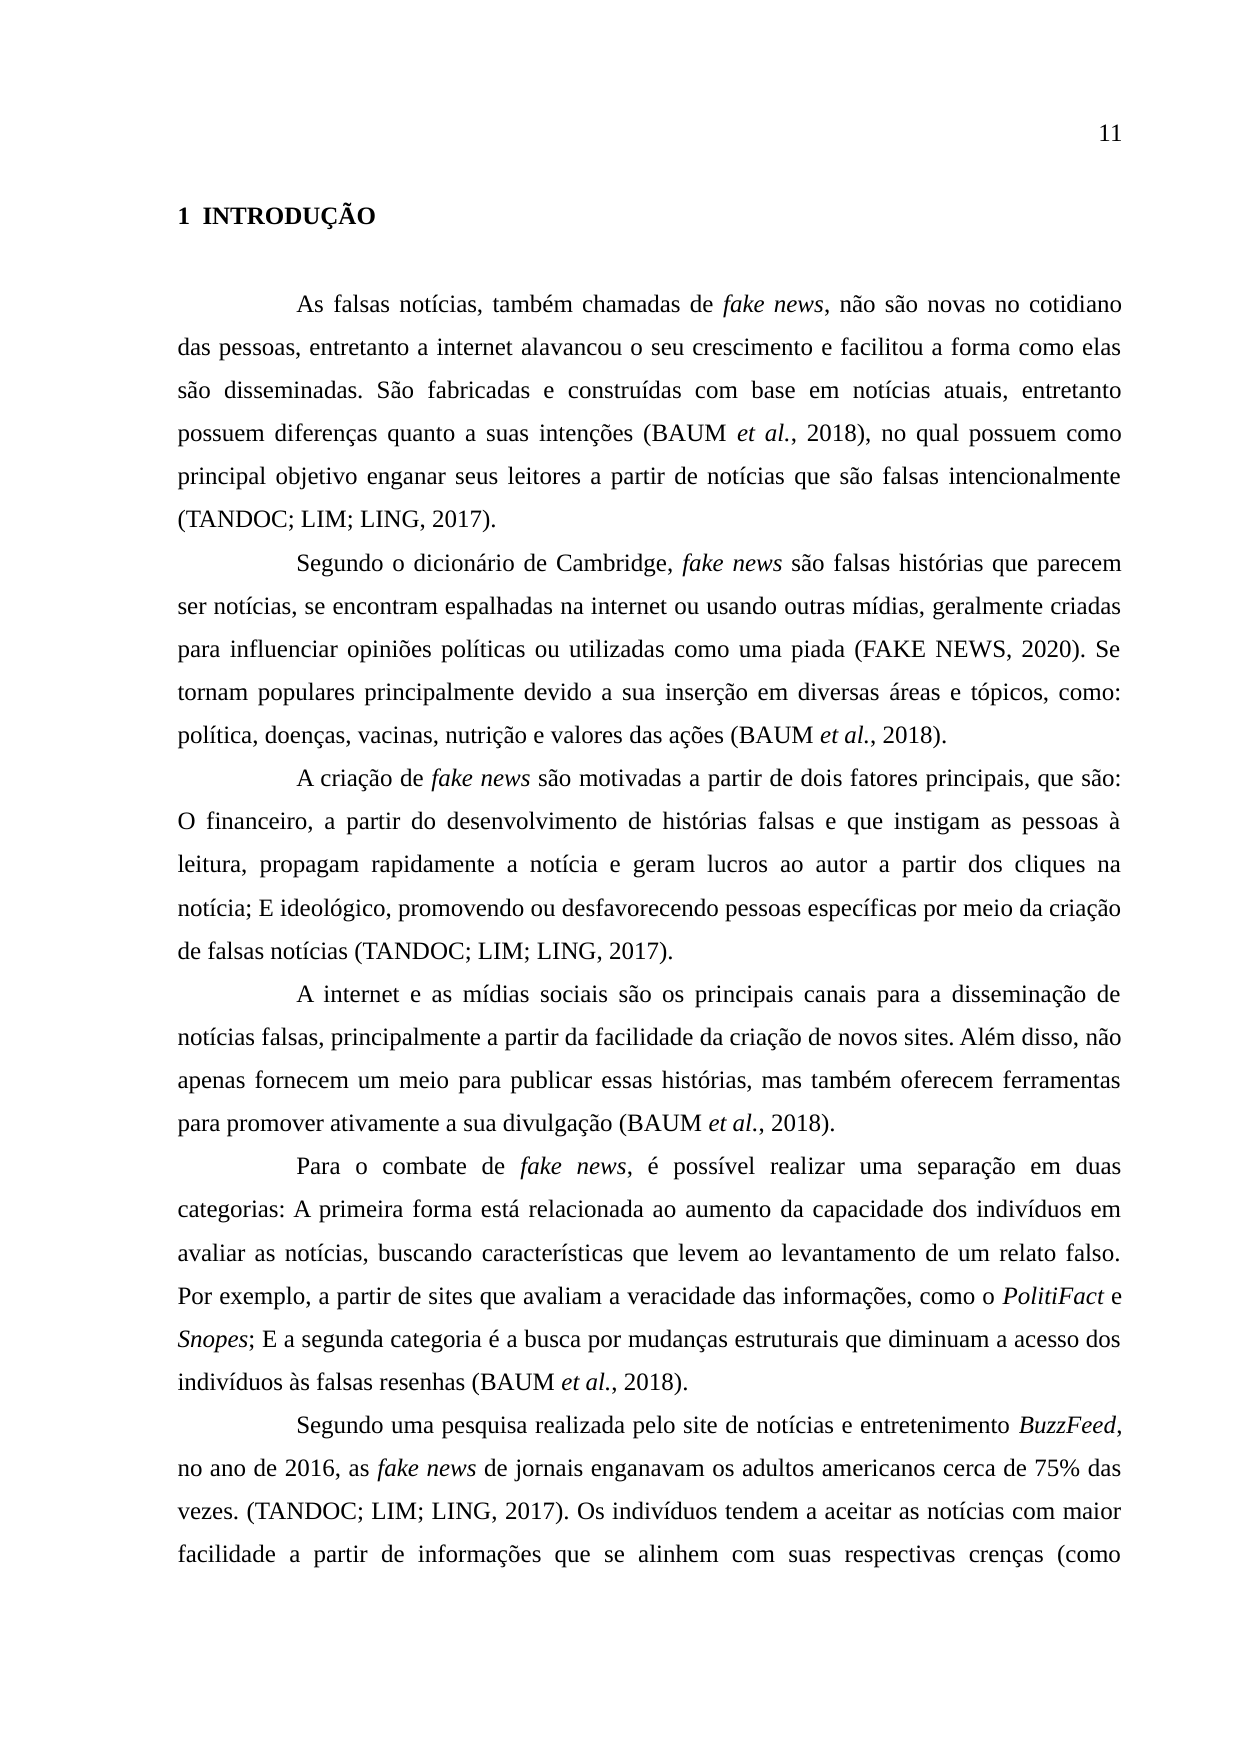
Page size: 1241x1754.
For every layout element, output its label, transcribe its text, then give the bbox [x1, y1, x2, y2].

text A criação de fake news são motivadas a partir de dois fatores principais, que são: O financeiro, a partir do desenvolvimento de histórias falsas e que instigam as pessoas à leitura, propagam rapidamente a notícia e geram lucros ao autor a partir dos cliques na notícia; E ideológico, promovendo ou desfavorecendo pessoas específicas por meio da criação de falsas notícias (TANDOC; LIM; LING, 2017). [177, 763, 1122, 964]
text As falsas notícias, também chamadas de fake news, não são novas no cotidiano das pessoas, entretanto a internet alavancou o seu crescimento e facilitou a forma como elas são disseminadas. São fabricadas e construídas com base em notícias atuais, entretanto possuem diferenças quanto a suas intenções (BAUM et al., 2018), no qual possuem como principal objetivo enganar seus leitores a partir de notícias que são falsas intencionalmente (TANDOC; LIM; LING, 2017). [177, 289, 1122, 533]
text Segundo uma pesquisa realizada pelo site de notícias e entretenimento BuzzFeed, no ano de 2016, as fake news de jornais enganavam os adultos americanos cerca de 75% das vezes. (TANDOC; LIM; LING, 2017). Os indivíduos tendem a aceitar as notícias com maior facilidade a partir de informações que se alinhem com suas respectivas crenças (como [177, 1410, 1122, 1568]
text Segundo o dicionário de Cambridge, fake news são falsas histórias que parecem ser notícias, se encontram espalhadas na internet ou usando outras mídias, geralmente criadas para influenciar opiniões políticas ou utilizadas como uma piada (FAKE NEWS, 2020). Se tornam populares principalmente devido a sua inserção em diversas áreas e tópicos, como: política, doenças, vacinas, nutrição e valores das ações (BAUM et al., 2018). [177, 548, 1122, 749]
text A internet e as mídias sociais são os principais canais para a disseminação de notícias falsas, principalmente a partir da facilidade da criação de novos sites. Além disso, não apenas fornecem um meio para publicar essas histórias, mas também oferecem ferramentas para promover ativamente a sua divulgação (BAUM et al., 2018). [177, 979, 1122, 1137]
text Para o combate de fake news, é possível realizar uma separação em duas categorias: A primeira forma está relacionada ao aumento da capacidade dos indivíduos em avaliar as notícias, buscando características que levem ao levantamento de um relato falso. Por exemplo, a partir de sites que avaliam a veracidade das informações, como o PolitiFact e Snopes; E a segunda categoria é a busca por mudanças estruturais que diminuam a acesso dos indivíduos às falsas resenhas (BAUM et al., 2018). [177, 1151, 1122, 1396]
subtitle INTRODUÇÃO [177, 201, 1122, 230]
